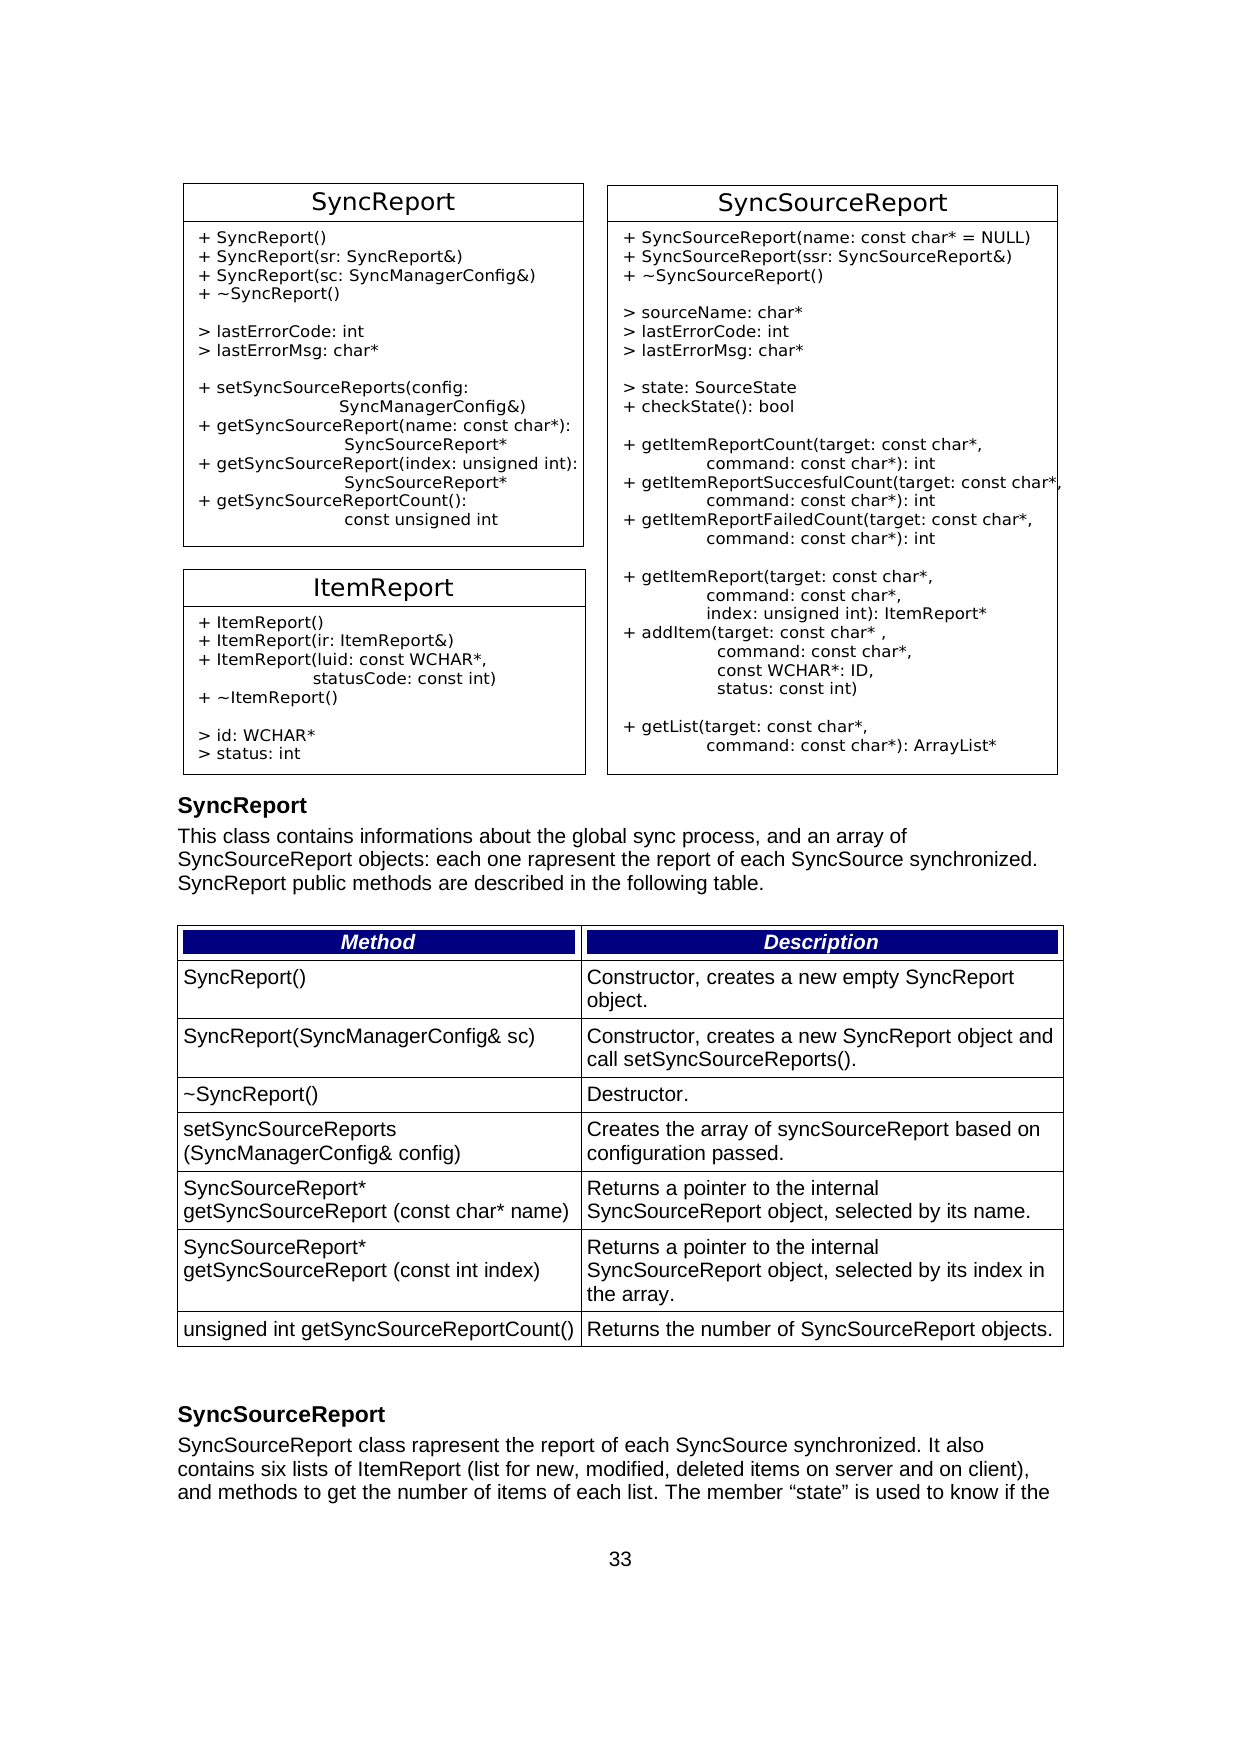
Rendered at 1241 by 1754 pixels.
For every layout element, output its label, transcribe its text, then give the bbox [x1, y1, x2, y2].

text This class contains informations about the global sync process, and an array of SyncSourceReport objects: each one rapresent the report of each SyncSource synchronized. [177, 824, 1063, 871]
table_header Description [582, 926, 1063, 960]
text SyncSourceReport class rapresent the report of each SyncSource synchronized. It also contains six lists of ItemReport (list for new, modified, deleted items on server and on client), and methods to get the number of items of each list. The member “state” is used to know if the [177, 1433, 1063, 1504]
table_cell Constructor, creates a new SyncReport object and call setSyncSourceReports(). [582, 1019, 1063, 1077]
table_cell SyncReport() [178, 961, 581, 1018]
table_cell setSyncSourceReports (SyncManagerConfig& config) [178, 1113, 581, 1171]
subtitle SyncSourceReport [177, 1401, 1063, 1427]
table_cell Constructor, creates a new empty SyncReport object. [582, 961, 1063, 1018]
text SyncReport public methods are described in the following table. [177, 871, 1063, 895]
table_cell ~SyncReport() [178, 1078, 581, 1112]
table_header Method [178, 926, 581, 960]
table_cell SyncReport(SyncManagerConfig& sc) [178, 1019, 581, 1077]
subtitle SyncReport [177, 177, 1063, 818]
table_cell unsigned int getSyncSourceReportCount() [178, 1312, 581, 1346]
table_cell SyncSourceReport* getSyncSourceReport (const char* name) [178, 1172, 581, 1229]
table_cell Returns the number of SyncSourceReport objects. [582, 1312, 1063, 1346]
table_cell Destructor. [582, 1078, 1063, 1112]
table_cell SyncSourceReport* getSyncSourceReport (const int index) [178, 1230, 581, 1311]
table_cell Creates the array of syncSourceReport based on configuration passed. [582, 1113, 1063, 1171]
table_cell Returns a pointer to the internal SyncSourceReport object, selected by its name. [582, 1172, 1063, 1229]
table_cell Returns a pointer to the internal SyncSourceReport object, selected by its index in the array. [582, 1230, 1063, 1311]
